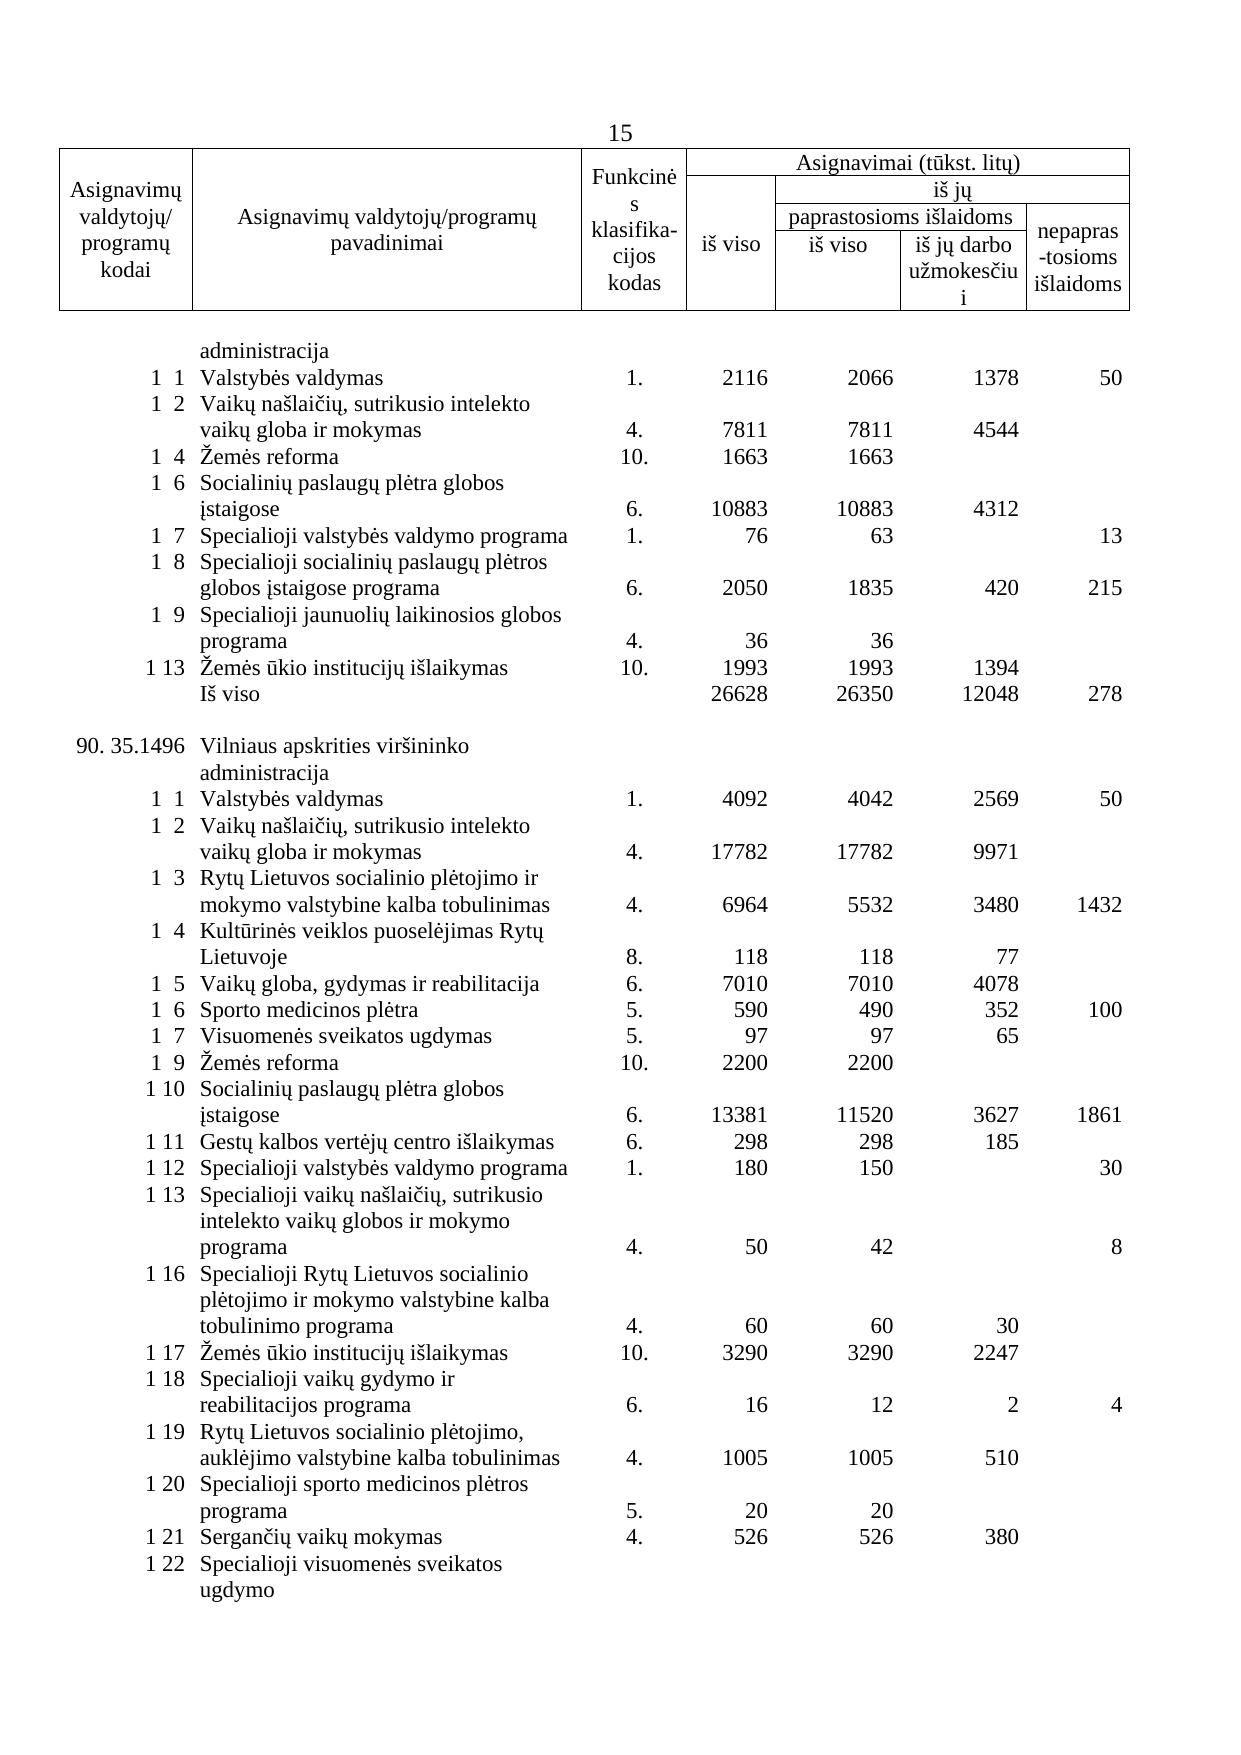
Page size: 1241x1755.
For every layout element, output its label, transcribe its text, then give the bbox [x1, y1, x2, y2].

table_cell 7010 [687, 970, 775, 996]
table_cell 1 9 [59, 1049, 192, 1075]
table_cell 26628 [687, 680, 775, 706]
table_cell 20 [687, 1497, 775, 1523]
table_cell programa [192, 1497, 582, 1523]
table_cell [582, 1286, 687, 1312]
table_cell 36 [775, 627, 901, 653]
table_cell [775, 1471, 901, 1497]
table_cell 5532 [775, 891, 901, 917]
table_cell [1026, 1339, 1129, 1365]
table_cell 10. [582, 1339, 687, 1365]
table_cell 526 [687, 1523, 775, 1549]
table_cell 1. [582, 785, 687, 812]
table_cell 4. [582, 891, 687, 917]
table_cell 1 20 [59, 1471, 192, 1497]
table_cell 1005 [775, 1444, 901, 1471]
table_cell 1 1 [59, 364, 192, 390]
table_cell nepapras-tosioms išlaidoms [1027, 204, 1129, 310]
table_cell 1 6 [59, 996, 192, 1022]
table_cell [1026, 1497, 1129, 1523]
table_cell [59, 1313, 192, 1339]
table_cell [901, 522, 1026, 548]
table_cell 6. [582, 1391, 687, 1418]
table_cell 50 [1026, 785, 1129, 812]
table_cell [1026, 864, 1129, 891]
table_cell 1 7 [59, 1023, 192, 1049]
table_cell 1663 [687, 443, 775, 469]
table_cell 26350 [775, 680, 901, 706]
table_cell 510 [901, 1444, 1026, 1471]
table_cell [1026, 759, 1129, 785]
table_cell 16 [687, 1391, 775, 1418]
table_cell [775, 733, 901, 759]
table_cell Žemės ūkio institucijų išlaikymas [192, 654, 582, 680]
table_cell [1026, 390, 1129, 416]
table_cell [901, 706, 1026, 733]
table_cell [582, 1075, 687, 1102]
table_cell 1 19 [59, 1418, 192, 1444]
table_cell 6. [582, 1102, 687, 1128]
table_cell [687, 1418, 775, 1444]
table_cell 100 [1026, 996, 1129, 1022]
table_header Asignavimų valdytojų/programų pavadinimai [193, 149, 581, 310]
table_cell [687, 469, 775, 495]
table_cell 1. [582, 522, 687, 548]
table_cell 50 [687, 1233, 775, 1260]
table_cell 1 2 [59, 812, 192, 838]
table_cell 5. [582, 1497, 687, 1523]
table_cell 4078 [901, 970, 1026, 996]
table_cell Žemės reforma [192, 443, 582, 469]
table_cell [1026, 706, 1129, 733]
table_cell Socialinių paslaugų plėtra globos [192, 1075, 582, 1102]
table_cell 298 [687, 1128, 775, 1154]
table_cell 1663 [775, 443, 901, 469]
table_cell [687, 1365, 775, 1391]
table_cell [775, 1365, 901, 1391]
table_cell [775, 1418, 901, 1444]
table_cell 215 [1026, 575, 1129, 601]
table_cell [582, 680, 687, 706]
table_cell [901, 1471, 1026, 1497]
table_cell 1 18 [59, 1365, 192, 1391]
table_cell Iš viso [192, 680, 582, 706]
table_cell [1026, 416, 1129, 443]
table_cell 97 [687, 1023, 775, 1049]
table_cell [775, 1181, 901, 1207]
table_cell [901, 864, 1026, 891]
table_cell [582, 812, 687, 838]
table_cell [687, 390, 775, 416]
table_cell Specialioji visuomenės sveikatos ugdymo [192, 1550, 582, 1602]
table_cell Rytų Lietuvos socialinio plėtojimo ir [192, 864, 582, 891]
table_cell [582, 706, 687, 733]
table_cell 1 16 [59, 1260, 192, 1286]
table_cell 1 5 [59, 970, 192, 996]
table_cell 2 [901, 1391, 1026, 1418]
table_cell 12 [775, 1391, 901, 1418]
table_cell 1 11 [59, 1128, 192, 1154]
table_cell 1 13 [59, 654, 192, 680]
table_cell [1026, 812, 1129, 838]
table_cell 4. [582, 416, 687, 443]
table_cell vaikų globa ir mokymas [192, 416, 582, 443]
table_cell [775, 759, 901, 785]
table_cell 526 [775, 1523, 901, 1549]
table_cell 590 [687, 996, 775, 1022]
table_cell 12048 [901, 680, 1026, 706]
table_cell iš viso [776, 231, 900, 310]
table_cell iš jų [776, 176, 1129, 202]
table_cell [901, 917, 1026, 943]
table_cell [901, 1207, 1026, 1233]
table_cell [59, 1207, 192, 1233]
table_cell [687, 864, 775, 891]
table_cell [1026, 1471, 1129, 1497]
table_cell administracija [192, 337, 582, 364]
table_cell 352 [901, 996, 1026, 1022]
table_cell 13381 [687, 1102, 775, 1128]
table_cell [582, 864, 687, 891]
table_cell [1026, 944, 1129, 970]
table_cell Lietuvoje [192, 944, 582, 970]
table_cell 1. [582, 364, 687, 390]
table_cell 6. [582, 575, 687, 601]
table_cell [582, 337, 687, 364]
table_cell 20 [775, 1497, 901, 1523]
table_cell [687, 917, 775, 943]
table_cell [582, 601, 687, 627]
table_cell reabilitacijos programa [192, 1391, 582, 1418]
table_cell [901, 1286, 1026, 1312]
table_cell [59, 1286, 192, 1312]
table_cell [1026, 838, 1129, 864]
table_cell [59, 575, 192, 601]
table_cell 6. [582, 1128, 687, 1154]
table_cell [901, 1550, 1026, 1602]
table_cell 4. [582, 1523, 687, 1549]
table_cell 4 [1026, 1391, 1129, 1418]
table_cell [1026, 1181, 1129, 1207]
table_cell [1026, 495, 1129, 522]
table_cell [687, 1471, 775, 1497]
table_cell Specialioji vaikų gydymo ir [192, 1365, 582, 1391]
table_cell [582, 1550, 687, 1602]
table_cell [775, 864, 901, 891]
table_cell [775, 812, 901, 838]
table_cell 97 [775, 1023, 901, 1049]
table_cell 1861 [1026, 1102, 1129, 1128]
table_cell 30 [1026, 1154, 1129, 1181]
table_header Funkcinės klasifika-cijos kodas [582, 149, 686, 310]
table_cell [1026, 1207, 1129, 1233]
table_cell Specialioji valstybės valdymo programa [192, 522, 582, 548]
table_cell 4042 [775, 785, 901, 812]
table_cell [59, 311, 192, 337]
table_cell [775, 337, 901, 364]
table_cell 1 10 [59, 1075, 192, 1102]
table_cell Vaikų našlaičių, sutrikusio intelekto [192, 812, 582, 838]
table_cell 2066 [775, 364, 901, 390]
table_cell programa [192, 1233, 582, 1260]
table_cell 6. [582, 970, 687, 996]
table_cell [901, 1497, 1026, 1523]
table_cell 60 [775, 1313, 901, 1339]
table_cell Specialioji sporto medicinos plėtros [192, 1471, 582, 1497]
table_cell [192, 706, 582, 733]
table_cell 118 [775, 944, 901, 970]
table_cell 60 [687, 1313, 775, 1339]
table_cell 420 [901, 575, 1026, 601]
table_cell 2050 [687, 575, 775, 601]
table_cell 4312 [901, 495, 1026, 522]
table_cell [59, 680, 192, 706]
table_cell [582, 311, 687, 337]
table_cell [687, 1550, 775, 1602]
table_cell 1005 [687, 1444, 775, 1471]
table_cell [59, 1444, 192, 1471]
table_cell 42 [775, 1233, 901, 1260]
table_cell [687, 601, 775, 627]
table_cell [59, 838, 192, 864]
table_cell [1026, 917, 1129, 943]
table_header Asignavimai (tūkst. litų) [687, 149, 1129, 175]
table_cell [582, 469, 687, 495]
table_cell 1 2 [59, 390, 192, 416]
table_cell 1 7 [59, 522, 192, 548]
table_cell [1026, 1023, 1129, 1049]
table_cell [582, 733, 687, 759]
table_cell Valstybės valdymas [192, 364, 582, 390]
table_cell [901, 548, 1026, 574]
table_cell iš jų darbo užmokesčiui [901, 231, 1026, 310]
table_cell Specialioji vaikų našlaičių, sutrikusio [192, 1181, 582, 1207]
table_cell 17782 [687, 838, 775, 864]
table_cell [901, 627, 1026, 653]
table_cell 5. [582, 996, 687, 1022]
table_cell įstaigose [192, 1102, 582, 1128]
table_cell [1026, 654, 1129, 680]
table_cell Socialinių paslaugų plėtra globos [192, 469, 582, 495]
table_cell [582, 548, 687, 574]
table_cell [582, 917, 687, 943]
table_cell Rytų Lietuvos socialinio plėtojimo, [192, 1418, 582, 1444]
table_cell 13 [1026, 522, 1129, 548]
table_cell [775, 390, 901, 416]
table_cell [687, 1286, 775, 1312]
table_cell [687, 548, 775, 574]
table_cell [687, 337, 775, 364]
table_cell 7811 [775, 416, 901, 443]
table_cell 185 [901, 1128, 1026, 1154]
table_cell 1 6 [59, 469, 192, 495]
table_cell [1026, 443, 1129, 469]
table_cell [901, 443, 1026, 469]
table_cell 180 [687, 1154, 775, 1181]
table_cell [582, 1260, 687, 1286]
table_cell Gestų kalbos vertėjų centro išlaikymas [192, 1128, 582, 1154]
table_cell [1026, 1550, 1129, 1602]
table_cell Specialioji valstybės valdymo programa [192, 1154, 582, 1181]
table_cell [687, 733, 775, 759]
table_cell [775, 548, 901, 574]
table_cell [687, 1075, 775, 1102]
table_cell [1026, 1313, 1129, 1339]
table_cell 1 17 [59, 1339, 192, 1365]
table_cell 5. [582, 1023, 687, 1049]
table_cell 298 [775, 1128, 901, 1154]
table_cell vaikų globa ir mokymas [192, 838, 582, 864]
table_cell 10883 [687, 495, 775, 522]
table_cell [1026, 311, 1129, 337]
table_cell 7010 [775, 970, 901, 996]
table_cell 1 3 [59, 864, 192, 891]
table_cell 6964 [687, 891, 775, 917]
table_cell [687, 1181, 775, 1207]
table_cell 2200 [775, 1049, 901, 1075]
table_cell Visuomenės sveikatos ugdymas [192, 1023, 582, 1049]
table_cell [59, 627, 192, 653]
table_cell [1026, 1075, 1129, 1102]
table_cell [901, 1233, 1026, 1260]
table_cell Vaikų globa, gydymas ir reabilitacija [192, 970, 582, 996]
table_cell Žemės ūkio institucijų išlaikymas [192, 1339, 582, 1365]
table_cell 1 4 [59, 443, 192, 469]
table_cell [775, 1207, 901, 1233]
table_cell [901, 812, 1026, 838]
table_cell Vaikų našlaičių, sutrikusio intelekto [192, 390, 582, 416]
table_cell [901, 469, 1026, 495]
table_cell 490 [775, 996, 901, 1022]
table_cell 7811 [687, 416, 775, 443]
table_cell 8 [1026, 1233, 1129, 1260]
table_cell 3290 [687, 1339, 775, 1365]
table_cell [901, 1365, 1026, 1391]
table_cell 118 [687, 944, 775, 970]
table_cell 6. [582, 495, 687, 522]
table_cell 17782 [775, 838, 901, 864]
table_cell [59, 1102, 192, 1128]
table_cell 9971 [901, 838, 1026, 864]
table_cell [1026, 970, 1129, 996]
table_cell 3627 [901, 1102, 1026, 1128]
table_cell [775, 1286, 901, 1312]
table_cell 1432 [1026, 891, 1129, 917]
table_cell 150 [775, 1154, 901, 1181]
table_cell 65 [901, 1023, 1026, 1049]
table_cell [775, 469, 901, 495]
table_cell 4544 [901, 416, 1026, 443]
table_cell [901, 1075, 1026, 1102]
table_cell 1 13 [59, 1181, 192, 1207]
table_cell [1026, 1049, 1129, 1075]
table_cell 1993 [687, 654, 775, 680]
table_cell Sporto medicinos plėtra [192, 996, 582, 1022]
table_cell 1993 [775, 654, 901, 680]
table_cell programa [192, 627, 582, 653]
table_cell [901, 759, 1026, 785]
table_cell [901, 733, 1026, 759]
table_cell [1026, 548, 1129, 574]
table_cell 4. [582, 1313, 687, 1339]
table_cell Žemės reforma [192, 1049, 582, 1075]
table_cell intelekto vaikų globos ir mokymo [192, 1207, 582, 1233]
table_cell administracija [192, 759, 582, 785]
table_cell 1. [582, 1154, 687, 1181]
table_cell [687, 812, 775, 838]
table_cell 36 [687, 627, 775, 653]
table_cell 8. [582, 944, 687, 970]
table_cell 380 [901, 1523, 1026, 1549]
table_cell tobulinimo programa [192, 1313, 582, 1339]
table_cell Kultūrinės veiklos puoselėjimas Rytų [192, 917, 582, 943]
table_cell [582, 1418, 687, 1444]
table_cell 2247 [901, 1339, 1026, 1365]
table_cell [59, 495, 192, 522]
table_cell 11520 [775, 1102, 901, 1128]
table_cell [687, 311, 775, 337]
table_cell 77 [901, 944, 1026, 970]
table_cell [901, 390, 1026, 416]
table_cell [775, 1075, 901, 1102]
table_cell [775, 1550, 901, 1602]
table_cell [901, 1418, 1026, 1444]
table_cell [775, 311, 901, 337]
table_cell [1026, 1260, 1129, 1286]
table_cell [1026, 1128, 1129, 1154]
table_cell [901, 337, 1026, 364]
table_cell 2116 [687, 364, 775, 390]
table_cell [59, 944, 192, 970]
table_cell 90. 35.1496 [59, 733, 192, 759]
table_cell [1026, 733, 1129, 759]
table_cell [775, 601, 901, 627]
table_cell [59, 891, 192, 917]
table_cell [1026, 1444, 1129, 1471]
table_cell [1026, 601, 1129, 627]
table_cell [775, 1260, 901, 1286]
table_cell 1 8 [59, 548, 192, 574]
table_cell Specialioji socialinių paslaugų plėtros [192, 548, 582, 574]
table_cell [582, 1207, 687, 1233]
table_cell [59, 1233, 192, 1260]
table_cell iš viso [687, 176, 775, 310]
table_cell [901, 1049, 1026, 1075]
table_cell [582, 1471, 687, 1497]
table_cell paprastosioms išlaidoms [776, 204, 1026, 230]
table_cell 1 4 [59, 917, 192, 943]
table_cell [59, 416, 192, 443]
table_cell [901, 1181, 1026, 1207]
table_cell 10. [582, 1049, 687, 1075]
table_cell Sergančių vaikų mokymas [192, 1523, 582, 1549]
table_cell Valstybės valdymas [192, 785, 582, 812]
table_cell [775, 917, 901, 943]
table_cell 4. [582, 627, 687, 653]
table_cell [582, 1181, 687, 1207]
table_cell 1394 [901, 654, 1026, 680]
table_cell 1835 [775, 575, 901, 601]
table_cell 2569 [901, 785, 1026, 812]
table_cell 278 [1026, 680, 1129, 706]
table_cell [1026, 1523, 1129, 1549]
table_cell 1 22 [59, 1550, 192, 1602]
table_cell [687, 1260, 775, 1286]
table_cell [582, 759, 687, 785]
table_cell [901, 1154, 1026, 1181]
table_cell [59, 1391, 192, 1418]
table_cell [687, 759, 775, 785]
table_header Asignavimų valdytojų/ programų kodai [60, 149, 192, 310]
table_cell 3290 [775, 1339, 901, 1365]
table_cell [1026, 1418, 1129, 1444]
table_cell 10. [582, 654, 687, 680]
table_cell 30 [901, 1313, 1026, 1339]
table_cell [775, 706, 901, 733]
table_cell 76 [687, 522, 775, 548]
table_cell mokymo valstybine kalba tobulinimas [192, 891, 582, 917]
table_cell Specialioji jaunuolių laikinosios globos [192, 601, 582, 627]
table_cell įstaigose [192, 495, 582, 522]
table_cell Vilniaus apskrities viršininko [192, 733, 582, 759]
table_cell 10883 [775, 495, 901, 522]
table_cell [192, 311, 582, 337]
table_cell 1 1 [59, 785, 192, 812]
table_cell plėtojimo ir mokymo valstybine kalba [192, 1286, 582, 1312]
table_cell 4. [582, 1233, 687, 1260]
table_cell [901, 311, 1026, 337]
table_cell 1 12 [59, 1154, 192, 1181]
table_cell [687, 1207, 775, 1233]
table_cell [1026, 1286, 1129, 1312]
table_cell globos įstaigose programa [192, 575, 582, 601]
table_cell [1026, 469, 1129, 495]
table_cell 2200 [687, 1049, 775, 1075]
table_cell 4092 [687, 785, 775, 812]
table_cell [59, 706, 192, 733]
table_cell 10. [582, 443, 687, 469]
table_cell 3480 [901, 891, 1026, 917]
table_cell [582, 1365, 687, 1391]
table_cell 1 9 [59, 601, 192, 627]
table_cell [59, 1497, 192, 1523]
table_cell 1 21 [59, 1523, 192, 1549]
table_cell 63 [775, 522, 901, 548]
table_cell [901, 601, 1026, 627]
table_cell 50 [1026, 364, 1129, 390]
table_cell 4. [582, 838, 687, 864]
table_cell Specialioji Rytų Lietuvos socialinio [192, 1260, 582, 1286]
table_cell [687, 706, 775, 733]
table_cell [59, 337, 192, 364]
table_cell [1026, 1365, 1129, 1391]
table_cell 4. [582, 1444, 687, 1471]
table_cell [582, 390, 687, 416]
table_cell 1378 [901, 364, 1026, 390]
table_cell [59, 759, 192, 785]
table_cell [1026, 337, 1129, 364]
table_cell auklėjimo valstybine kalba tobulinimas [192, 1444, 582, 1471]
table_cell [1026, 627, 1129, 653]
table_cell [901, 1260, 1026, 1286]
